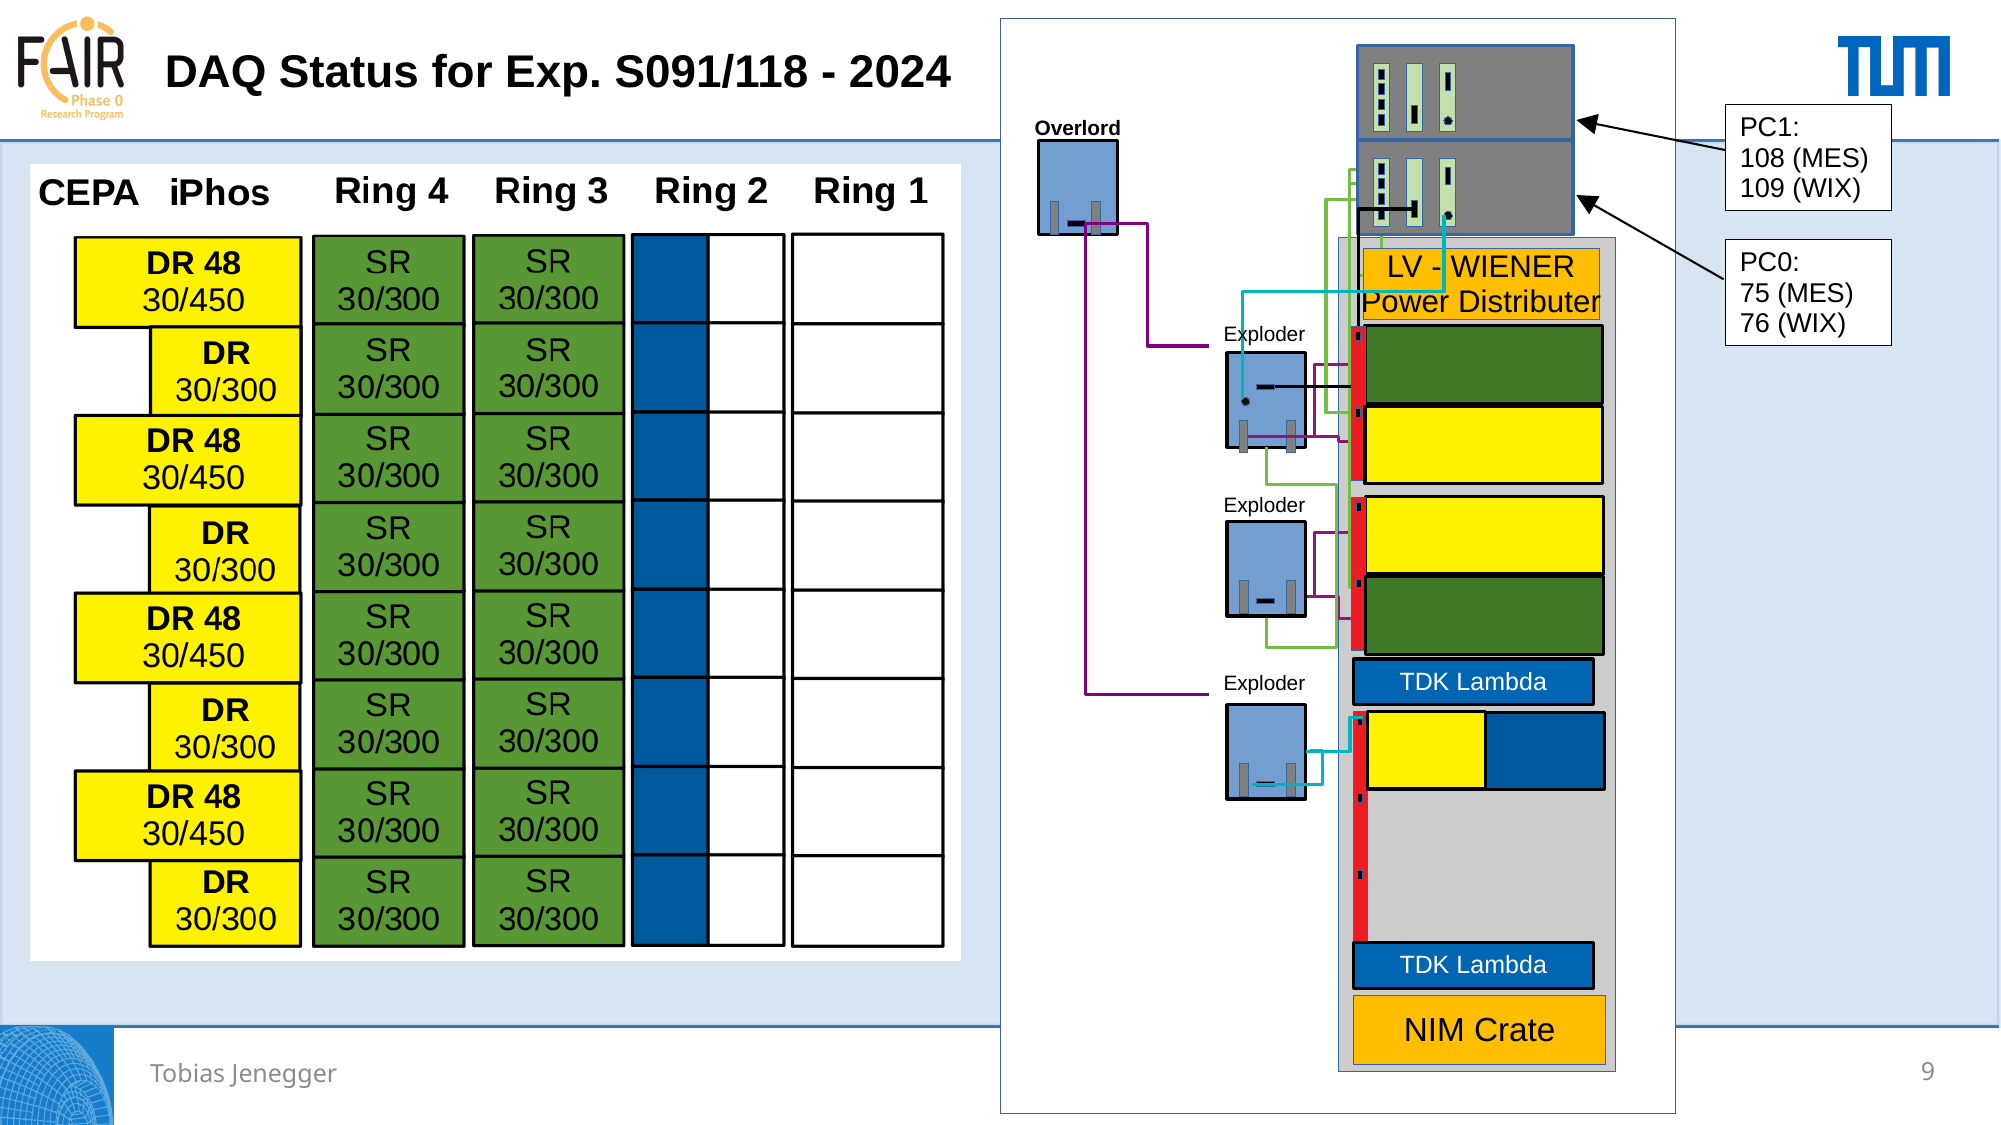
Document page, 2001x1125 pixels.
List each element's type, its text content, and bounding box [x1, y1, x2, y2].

picture [30, 164, 961, 961]
text_box TDK Lambda [1353, 658, 1594, 705]
text_box DAQ Status for Exp. S091/118 - 2024 [150, 38, 1000, 105]
text_box Exploder [1208, 663, 1333, 726]
picture [0, 1025, 114, 1125]
picture [1838, 36, 1950, 96]
text_box [1000, 18, 1676, 1114]
text_box TDK Lambda [1353, 942, 1594, 989]
text_box Exploder [1208, 486, 1333, 549]
text_box NIM Crate [1353, 995, 1606, 1065]
text_box PC1: 108 (MES) 109 (WIX) [1725, 104, 1892, 211]
text_box LV - WIENER Power Distributer [1363, 248, 1442, 290]
text_box LV - WIENER Power Distributer [1363, 248, 1600, 320]
picture [15, 15, 142, 120]
text_box PC0: 75 (MES) 76 (WIX) [1725, 239, 1892, 346]
text_box Overlord [1019, 108, 1144, 171]
text_box Exploder [1208, 315, 1333, 377]
